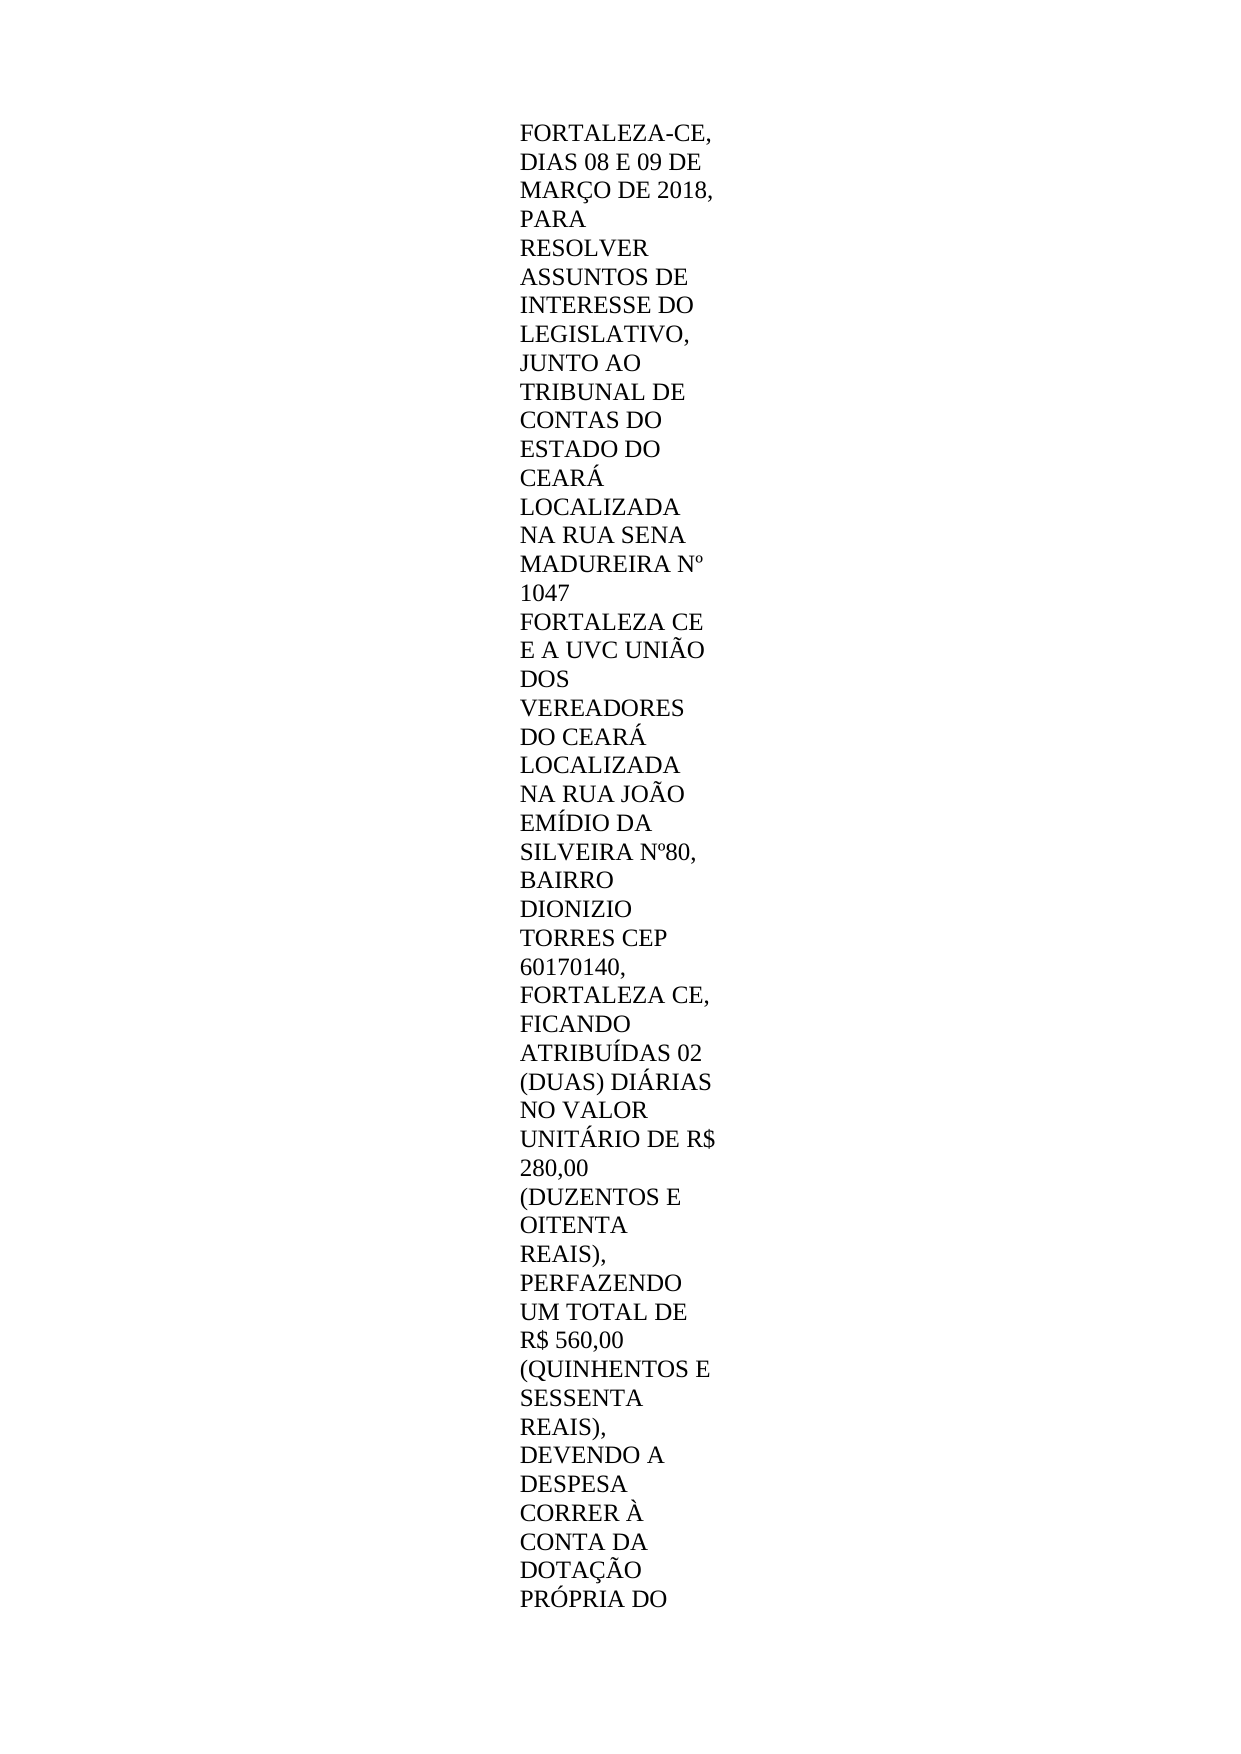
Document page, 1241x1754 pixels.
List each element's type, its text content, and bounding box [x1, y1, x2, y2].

table_cell [720, 118, 921, 1613]
table_cell FORTALEZA-CE, DIAS 08 E 09 DE MARÇO DE 2018, PARA RESOLVER ASSUNTOS DE INTERESSE DO LEGISLATIVO, JUNTO AO TRIBUNAL DE CONTAS DO ESTADO DO CEARÁ LOCALIZADA NA RUA SENA MADUREIRA Nº 1047 FORTALEZA CE E A UVC UNIÃO DOS VEREADORES DO CEARÁ LOCALIZADA NA RUA JOÃO EMÍDIO DA SILVEIRA Nº80, BAIRRO DIONIZIO TORRES CEP 60170140, FORTALEZA CE, FICANDO ATRIBUÍDAS 02 (DUAS) DIÁRIAS NO VALOR UNITÁRIO DE R$ 280,00 (DUZENTOS E OITENTA REAIS), PERFAZENDO UM TOTAL DE R$ 560,00 (QUINHENTOS E SESSENTA REAIS), DEVENDO A DESPESA CORRER À CONTA DA DOTAÇÃO PRÓPRIA DO [520, 118, 720, 1613]
table_cell [319, 118, 519, 1613]
table_cell [118, 118, 319, 1613]
table_cell [921, 118, 1122, 1613]
